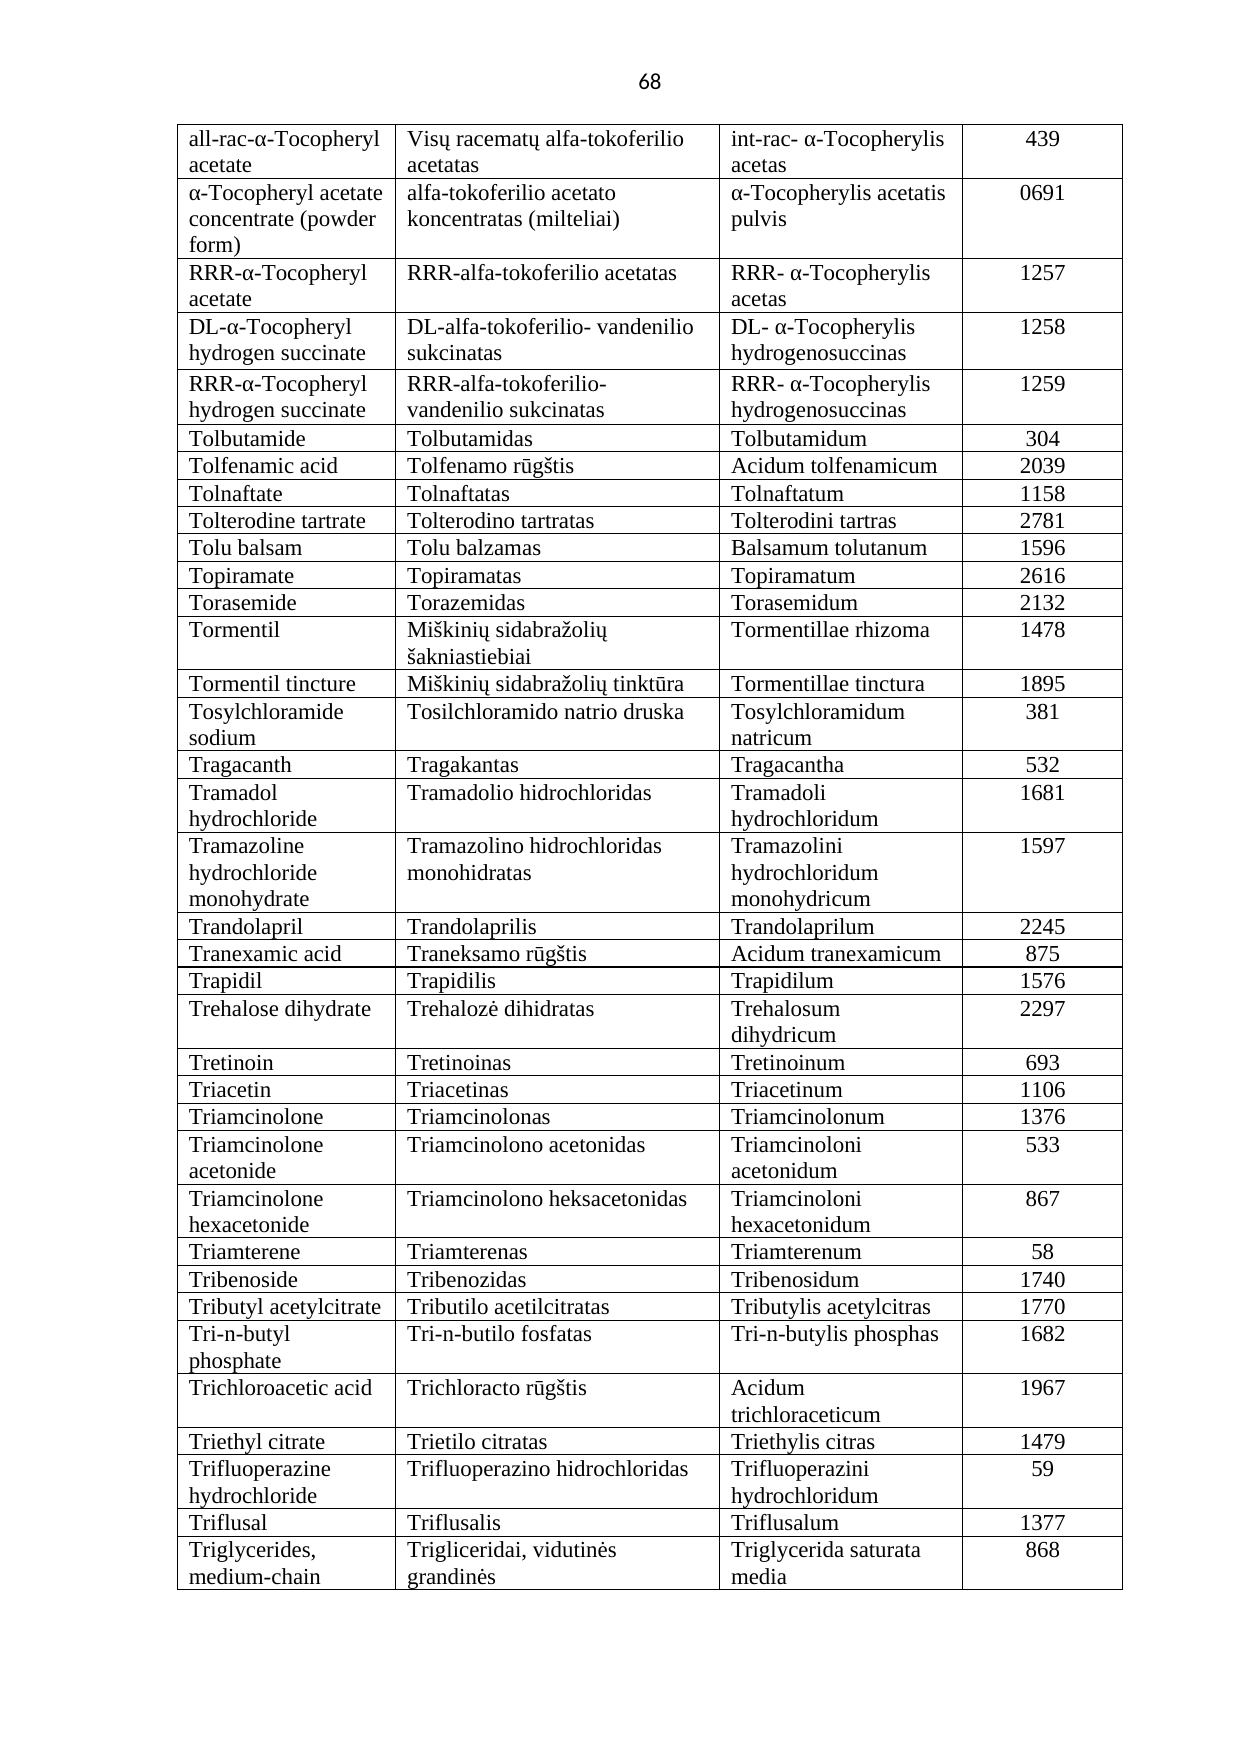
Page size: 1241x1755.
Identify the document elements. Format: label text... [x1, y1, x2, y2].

table_cell 693 [963, 1049, 1122, 1075]
table_cell Torasemide [178, 589, 395, 616]
table_cell 1479 [963, 1428, 1122, 1454]
table_cell RRR-alfa-tokoferilio acetatas [396, 259, 719, 312]
table_cell Tormentillae tinctura [720, 670, 962, 697]
table_cell 1257 [963, 259, 1122, 312]
table_cell Triamcinolone acetonide [178, 1131, 395, 1183]
table_cell 2616 [963, 562, 1122, 588]
table_cell Tosylchloramide sodium [178, 698, 395, 750]
table_cell 2297 [963, 995, 1122, 1048]
table_cell all-rac-α-Tocopheryl acetate [178, 125, 395, 178]
table_cell Trehalose dihydrate [178, 995, 395, 1048]
table_cell Tributilo acetilcitratas [396, 1293, 719, 1319]
table_cell Tolnaftatum [720, 480, 962, 506]
table_cell 532 [963, 751, 1122, 778]
table_cell Tormentillae rhizoma [720, 617, 962, 669]
table_cell 381 [963, 698, 1122, 750]
table_cell Triflusalum [720, 1509, 962, 1536]
table_cell 2132 [963, 589, 1122, 616]
table_cell Triethylis citras [720, 1428, 962, 1454]
table_cell Tragacantha [720, 751, 962, 778]
table_cell Visų racematų alfa-tokoferilio acetatas [396, 125, 719, 178]
table_cell Triglycerides, medium-chain [178, 1537, 395, 1589]
table_cell 58 [963, 1238, 1122, 1265]
table_cell Tri-n-butyl phosphate [178, 1321, 395, 1373]
table_cell Triamcinolonas [396, 1104, 719, 1130]
table_cell Tretinoinum [720, 1049, 962, 1075]
table_cell 59 [963, 1455, 1122, 1508]
table_cell Trichloracto rūgštis [396, 1374, 719, 1427]
table_cell 1376 [963, 1104, 1122, 1130]
table_cell 2781 [963, 507, 1122, 533]
table_cell Triacetin [178, 1076, 395, 1102]
table_cell 1597 [963, 833, 1122, 912]
table_cell Trigliceridai, vidutinės grandinės [396, 1537, 719, 1589]
table_cell 439 [963, 125, 1122, 178]
table_cell 1377 [963, 1509, 1122, 1536]
table_cell Triamcinolono acetonidas [396, 1131, 719, 1183]
table_cell Miškinių sidabražolių šakniastiebiai [396, 617, 719, 669]
table_cell Trapidil [178, 968, 395, 994]
table_cell Trapidilum [720, 968, 962, 994]
table_cell Tolfenamic acid [178, 452, 395, 478]
table_cell Triamcinolone [178, 1104, 395, 1130]
table_cell Tretinoinas [396, 1049, 719, 1075]
table_cell Tolterodine tartrate [178, 507, 395, 533]
table_cell Tolu balzamas [396, 534, 719, 561]
table_cell 1596 [963, 534, 1122, 561]
table_cell 304 [963, 425, 1122, 451]
table_cell Triamterenum [720, 1238, 962, 1265]
table_cell Triamcinolone hexacetonide [178, 1185, 395, 1237]
table_cell Tolnaftate [178, 480, 395, 506]
table_cell Trifluoperazini hydrochloridum [720, 1455, 962, 1508]
table_cell Tragakantas [396, 751, 719, 778]
table_cell Tribenosidum [720, 1266, 962, 1292]
table_cell Trietilo citratas [396, 1428, 719, 1454]
table_cell Trichloroacetic acid [178, 1374, 395, 1427]
table_cell int-rac- α-Tocopherylis acetas [720, 125, 962, 178]
table_cell 867 [963, 1185, 1122, 1237]
table_cell Triglycerida saturata media [720, 1537, 962, 1589]
table_cell Tretinoin [178, 1049, 395, 1075]
table_cell 1259 [963, 370, 1122, 424]
table_cell Balsamum tolutanum [720, 534, 962, 561]
table_cell DL-alfa-tokoferilio- vandenilio sukcinatas [396, 313, 719, 369]
table_cell α-Tocopheryl acetate concentrate (powder form) [178, 179, 395, 258]
table_cell Tolbutamide [178, 425, 395, 451]
table_cell Tramazolini hydrochloridum monohydricum [720, 833, 962, 912]
table_cell Tolterodini tartras [720, 507, 962, 533]
table_cell Trapidilis [396, 968, 719, 994]
table_cell Triamterene [178, 1238, 395, 1265]
table_cell Tramazolino hidrochloridas monohidratas [396, 833, 719, 912]
table_cell Tragacanth [178, 751, 395, 778]
table_cell Tri-n-butylis phosphas [720, 1321, 962, 1373]
table_cell Tolbutamidum [720, 425, 962, 451]
table_cell Acidum tranexamicum [720, 940, 962, 966]
table_cell RRR-α-Tocopheryl hydrogen succinate [178, 370, 395, 424]
table_cell Triamcinoloni hexacetonidum [720, 1185, 962, 1237]
table_cell Acidum tolfenamicum [720, 452, 962, 478]
table_cell Triamcinolonum [720, 1104, 962, 1130]
table_cell Tramadolio hidrochloridas [396, 779, 719, 832]
table_cell Tributylis acetylcitras [720, 1293, 962, 1319]
table_cell Triflusal [178, 1509, 395, 1536]
table_cell DL- α-Tocopherylis hydrogenosuccinas [720, 313, 962, 369]
table_cell Tribenozidas [396, 1266, 719, 1292]
table_cell Tramadoli hydrochloridum [720, 779, 962, 832]
table_cell 1258 [963, 313, 1122, 369]
table_cell Trandolaprilum [720, 913, 962, 939]
table_cell Acidum trichloraceticum [720, 1374, 962, 1427]
table_cell 533 [963, 1131, 1122, 1183]
table_cell 868 [963, 1537, 1122, 1589]
table_cell Tolterodino tartratas [396, 507, 719, 533]
table_cell Torazemidas [396, 589, 719, 616]
table_cell Tribenoside [178, 1266, 395, 1292]
table_cell Triamcinoloni acetonidum [720, 1131, 962, 1183]
table_cell 1106 [963, 1076, 1122, 1102]
table_cell Triamcinolono heksacetonidas [396, 1185, 719, 1237]
table_cell Triacetinas [396, 1076, 719, 1102]
table_cell RRR-alfa-tokoferilio- vandenilio sukcinatas [396, 370, 719, 424]
table_cell 1740 [963, 1266, 1122, 1292]
table_cell Tramadol hydrochloride [178, 779, 395, 832]
table_cell alfa-tokoferilio acetato koncentratas (milteliai) [396, 179, 719, 258]
table_cell DL-α-Tocopheryl hydrogen succinate [178, 313, 395, 369]
table_cell Tri-n-butilo fosfatas [396, 1321, 719, 1373]
table_cell 875 [963, 940, 1122, 966]
table_cell 1681 [963, 779, 1122, 832]
table_cell RRR- α-Tocopherylis hydrogenosuccinas [720, 370, 962, 424]
table_cell 1682 [963, 1321, 1122, 1373]
table_cell Tributyl acetylcitrate [178, 1293, 395, 1319]
table_cell RRR- α-Tocopherylis acetas [720, 259, 962, 312]
table_cell Tramazoline hydrochloride monohydrate [178, 833, 395, 912]
table_cell Triflusalis [396, 1509, 719, 1536]
table_cell 2245 [963, 913, 1122, 939]
table_cell RRR-α-Tocopheryl acetate [178, 259, 395, 312]
table_cell Tolbutamidas [396, 425, 719, 451]
table_cell Topiramatas [396, 562, 719, 588]
table_cell 1478 [963, 617, 1122, 669]
table_cell Tolnaftatas [396, 480, 719, 506]
table_cell Tosylchloramidum natricum [720, 698, 962, 750]
table_cell Triamterenas [396, 1238, 719, 1265]
table_cell 0691 [963, 179, 1122, 258]
table_cell Torasemidum [720, 589, 962, 616]
table_cell Trifluoperazino hidrochloridas [396, 1455, 719, 1508]
table_cell Topiramatum [720, 562, 962, 588]
table_cell Traneksamo rūgštis [396, 940, 719, 966]
table_cell Tormentil [178, 617, 395, 669]
table_cell 1895 [963, 670, 1122, 697]
table_cell 1967 [963, 1374, 1122, 1427]
table_cell Trifluoperazine hydrochloride [178, 1455, 395, 1508]
table_cell 2039 [963, 452, 1122, 478]
table_cell Triacetinum [720, 1076, 962, 1102]
table_cell 1576 [963, 968, 1122, 994]
table_cell Miškinių sidabražolių tinktūra [396, 670, 719, 697]
table_cell Topiramate [178, 562, 395, 588]
table_cell Tolu balsam [178, 534, 395, 561]
table_cell Trandolaprilis [396, 913, 719, 939]
table_cell Trehalosum dihydricum [720, 995, 962, 1048]
table_cell Tranexamic acid [178, 940, 395, 966]
table_cell Tosilchloramido natrio druska [396, 698, 719, 750]
table_cell α-Tocopherylis acetatis pulvis [720, 179, 962, 258]
table_cell Triethyl citrate [178, 1428, 395, 1454]
table_cell Tolfenamo rūgštis [396, 452, 719, 478]
table_cell Tormentil tincture [178, 670, 395, 697]
table_cell 1770 [963, 1293, 1122, 1319]
table_cell Trandolapril [178, 913, 395, 939]
table_cell Trehalozė dihidratas [396, 995, 719, 1048]
table_cell 1158 [963, 480, 1122, 506]
